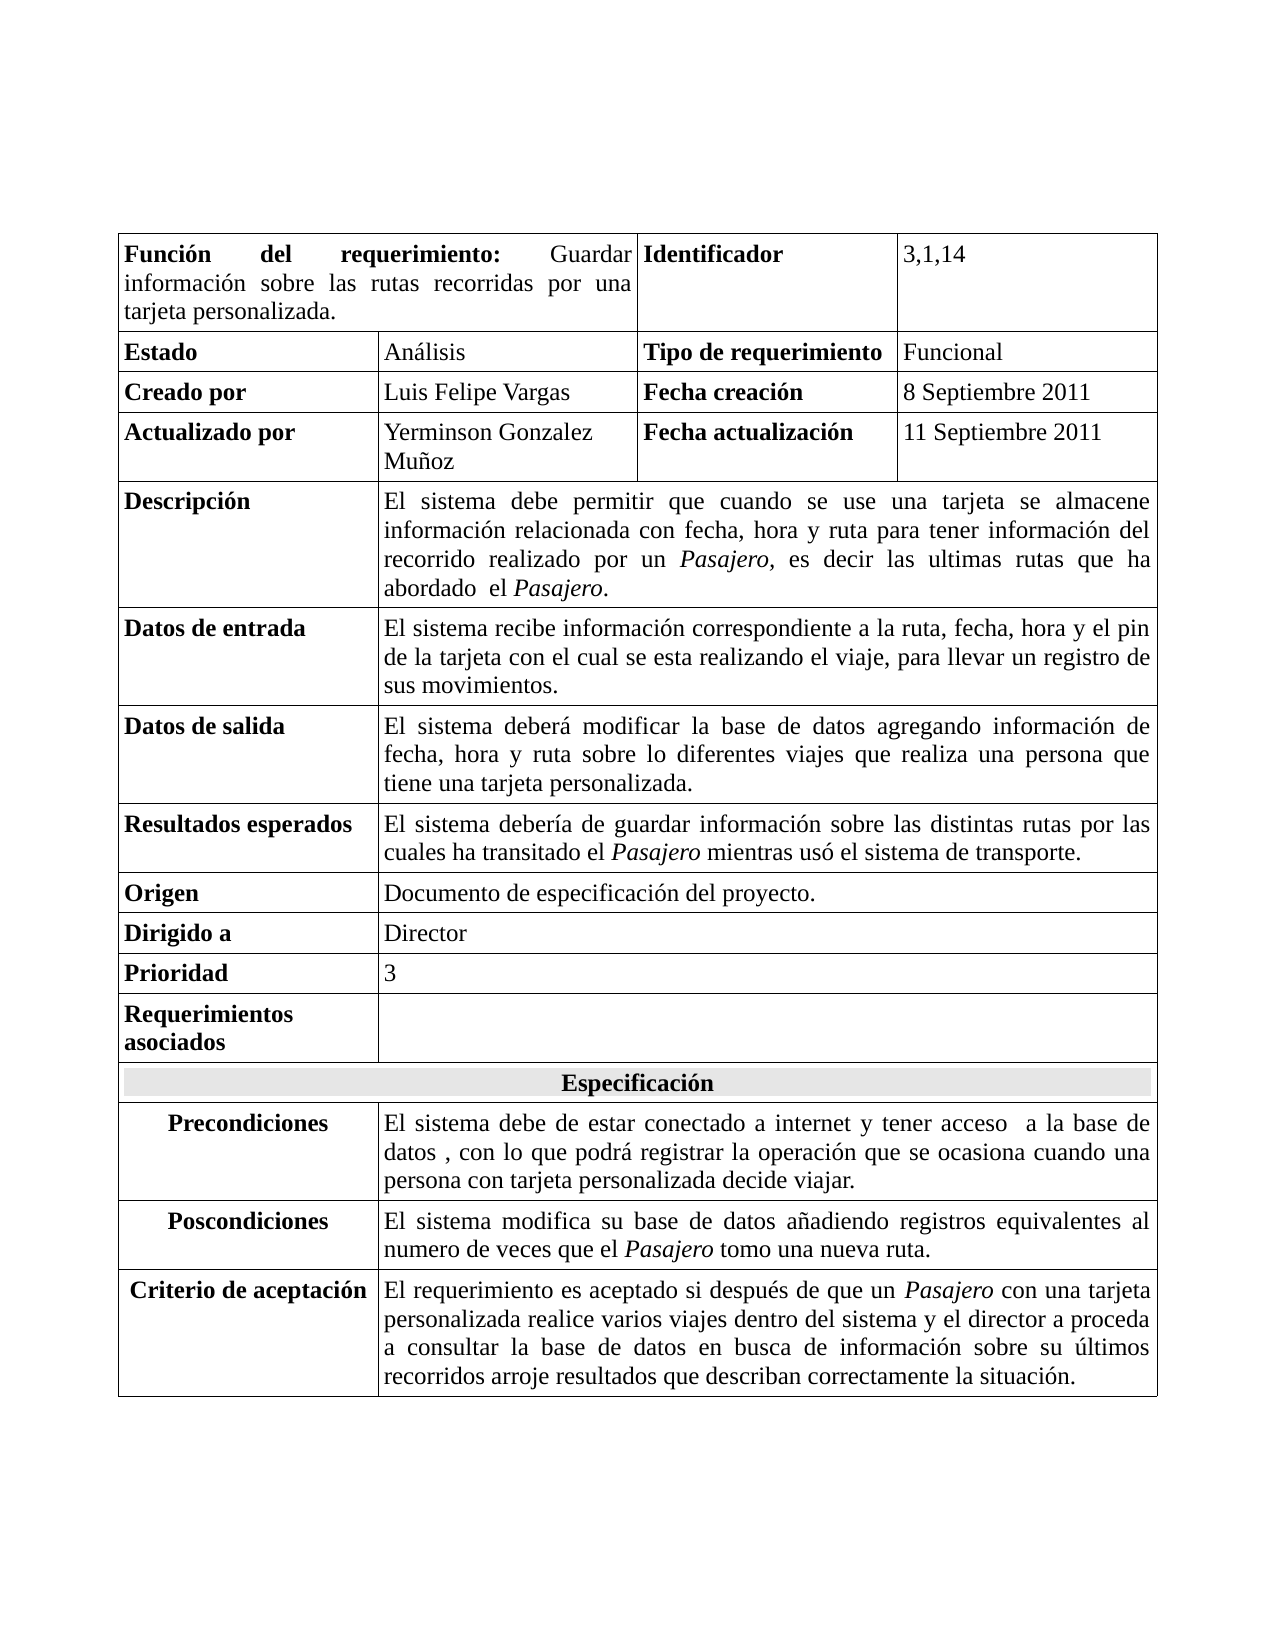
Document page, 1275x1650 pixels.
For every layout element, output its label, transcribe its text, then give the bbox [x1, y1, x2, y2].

table_cell El sistema debe permitir que cuando se use una tarjeta se almacene información relacionada con fecha, hora y ruta para tener información del recorrido realizado por un Pasajero, es decir las ultimas rutas que ha abordado el Pasajero. [379, 482, 1157, 607]
table_cell Datos de entrada [119, 608, 378, 705]
table_cell Documento de especificación del proyecto. [379, 873, 1157, 912]
table_cell Precondiciones [119, 1103, 378, 1200]
table_cell El requerimiento es aceptado si después de que un Pasajero con una tarjeta personalizada realice varios viajes dentro del sistema y el director a proceda a consultar la base de datos en busca de información sobre su últimos recorridos arroje resultados que describan correctamente la situación. [379, 1270, 1157, 1396]
table_cell El sistema debe de estar conectado a internet y tener acceso a la base de datos , con lo que podrá registrar la operación que se ocasiona cuando una persona con tarjeta personalizada decide viajar. [379, 1103, 1157, 1200]
table_cell Datos de salida [119, 706, 378, 803]
table_cell 3 [379, 954, 1157, 993]
table_cell Criterio de aceptación [119, 1270, 378, 1396]
table_cell Requerimientos asociados [119, 994, 378, 1062]
table_cell Análisis [379, 332, 637, 371]
table_cell Funcional [898, 332, 1157, 371]
table_cell El sistema deberá modificar la base de datos agregando información de fecha, hora y ruta sobre lo diferentes viajes que realiza una persona que tiene una tarjeta personalizada. [379, 706, 1157, 803]
table_header Función del requerimiento: Guardar información sobre las rutas recorridas por una tarjeta personalizada. [119, 234, 637, 331]
table_cell El sistema recibe información correspondiente a la ruta, fecha, hora y el pin de la tarjeta con el cual se esta realizando el viaje, para llevar un registro de sus movimientos. [379, 608, 1157, 705]
table_cell [379, 994, 1157, 1062]
table_cell Creado por [119, 372, 378, 412]
table_cell El sistema modifica su base de datos añadiendo registros equivalentes al numero de veces que el Pasajero tomo una nueva ruta. [379, 1201, 1157, 1269]
table_cell Tipo de requerimiento [638, 332, 897, 371]
table_cell Prioridad [119, 954, 378, 993]
table_cell Dirigido a [119, 913, 378, 952]
table_cell Estado [119, 332, 378, 371]
table_cell 8 Septiembre 2011 [898, 372, 1157, 412]
table_cell Fecha actualización [638, 413, 897, 481]
table_cell Actualizado por [119, 413, 378, 481]
table_cell Fecha creación [638, 372, 897, 412]
table_header 3,1,14 [898, 234, 1157, 331]
table_cell Especificación [119, 1063, 1157, 1102]
table_cell Origen [119, 873, 378, 912]
table_cell 11 Septiembre 2011 [898, 413, 1157, 481]
table_cell Yerminson Gonzalez Muñoz [379, 413, 637, 481]
table_cell Descripción [119, 482, 378, 607]
table_cell Poscondiciones [119, 1201, 378, 1269]
table_cell Resultados esperados [119, 804, 378, 872]
table_cell El sistema debería de guardar información sobre las distintas rutas por las cuales ha transitado el Pasajero mientras usó el sistema de transporte. [379, 804, 1157, 872]
table_cell Director [379, 913, 1157, 952]
table_header Identificador [638, 234, 897, 331]
table_cell Luis Felipe Vargas [379, 372, 637, 412]
